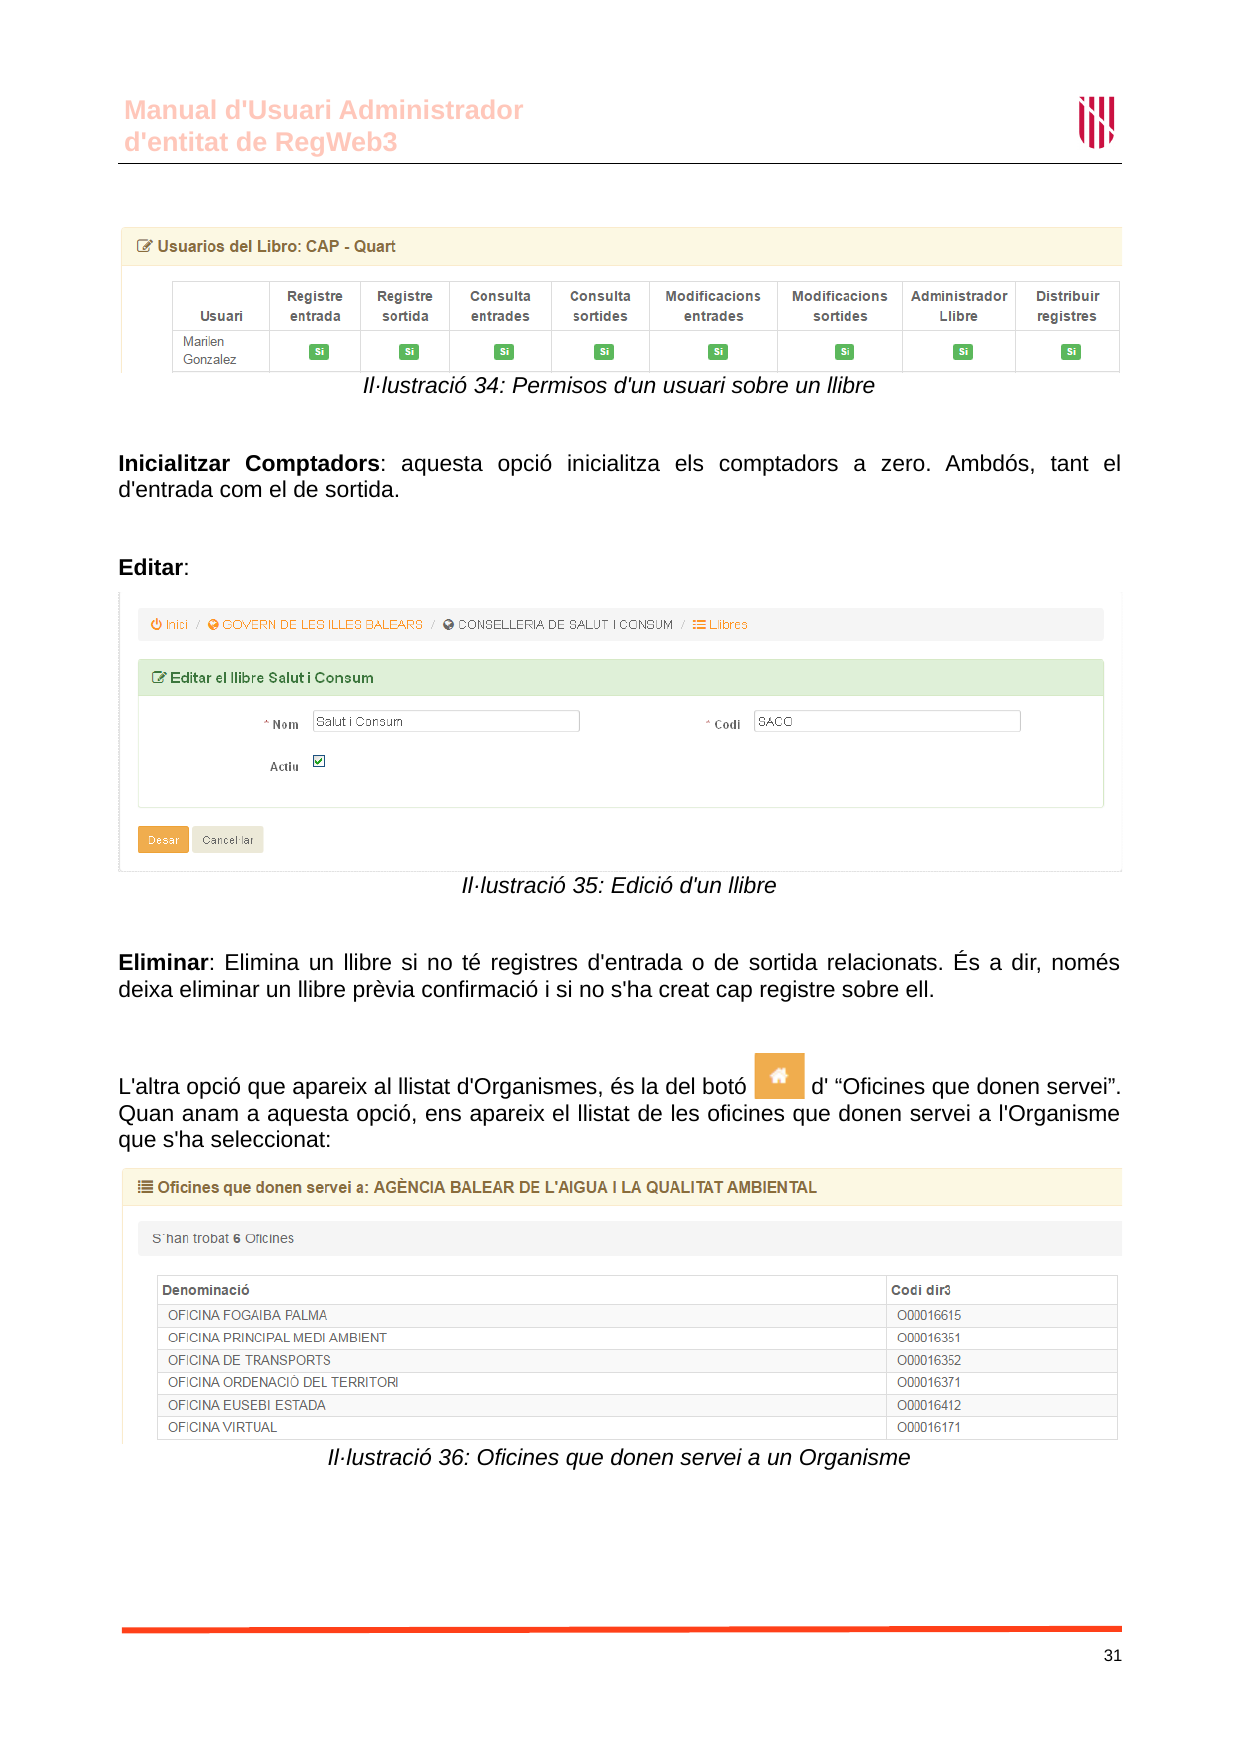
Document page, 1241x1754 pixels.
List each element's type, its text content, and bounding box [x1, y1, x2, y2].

text Il·lustració 36: Oficines que donen servei a un Organisme [118, 1444, 1122, 1470]
picture [118, 592, 1123, 872]
text Eliminar: Elimina un llibre si no té registres d'entrada o de sortida relacionats. És a dir, només deixa eliminar un llibre prèvia confirmació i si no s'ha creat cap registre sobre ell. [118, 949, 1122, 1002]
text Editar: [118, 554, 1122, 580]
text Il·lustració 34: Permisos d'un usuari sobre un llibre [118, 373, 1122, 398]
picture [1076, 94, 1117, 150]
text Inicialitzar Comptadors: aquesta opció inicialitza els comptadors a zero. Ambdós, tant el d'entrada com el de sortida. [118, 450, 1122, 503]
text L'altra opció que apareix al llistat d'Organismes, és la del botó d' “Oficines que donen servei”. Quan anam a aquesta opció, ens apareix el llistat de les oficines que donen servei a l'Organisme que s'ha seleccionat: [118, 1053, 1122, 1152]
text Il·lustració 35: Edició d'un llibre [118, 872, 1122, 898]
